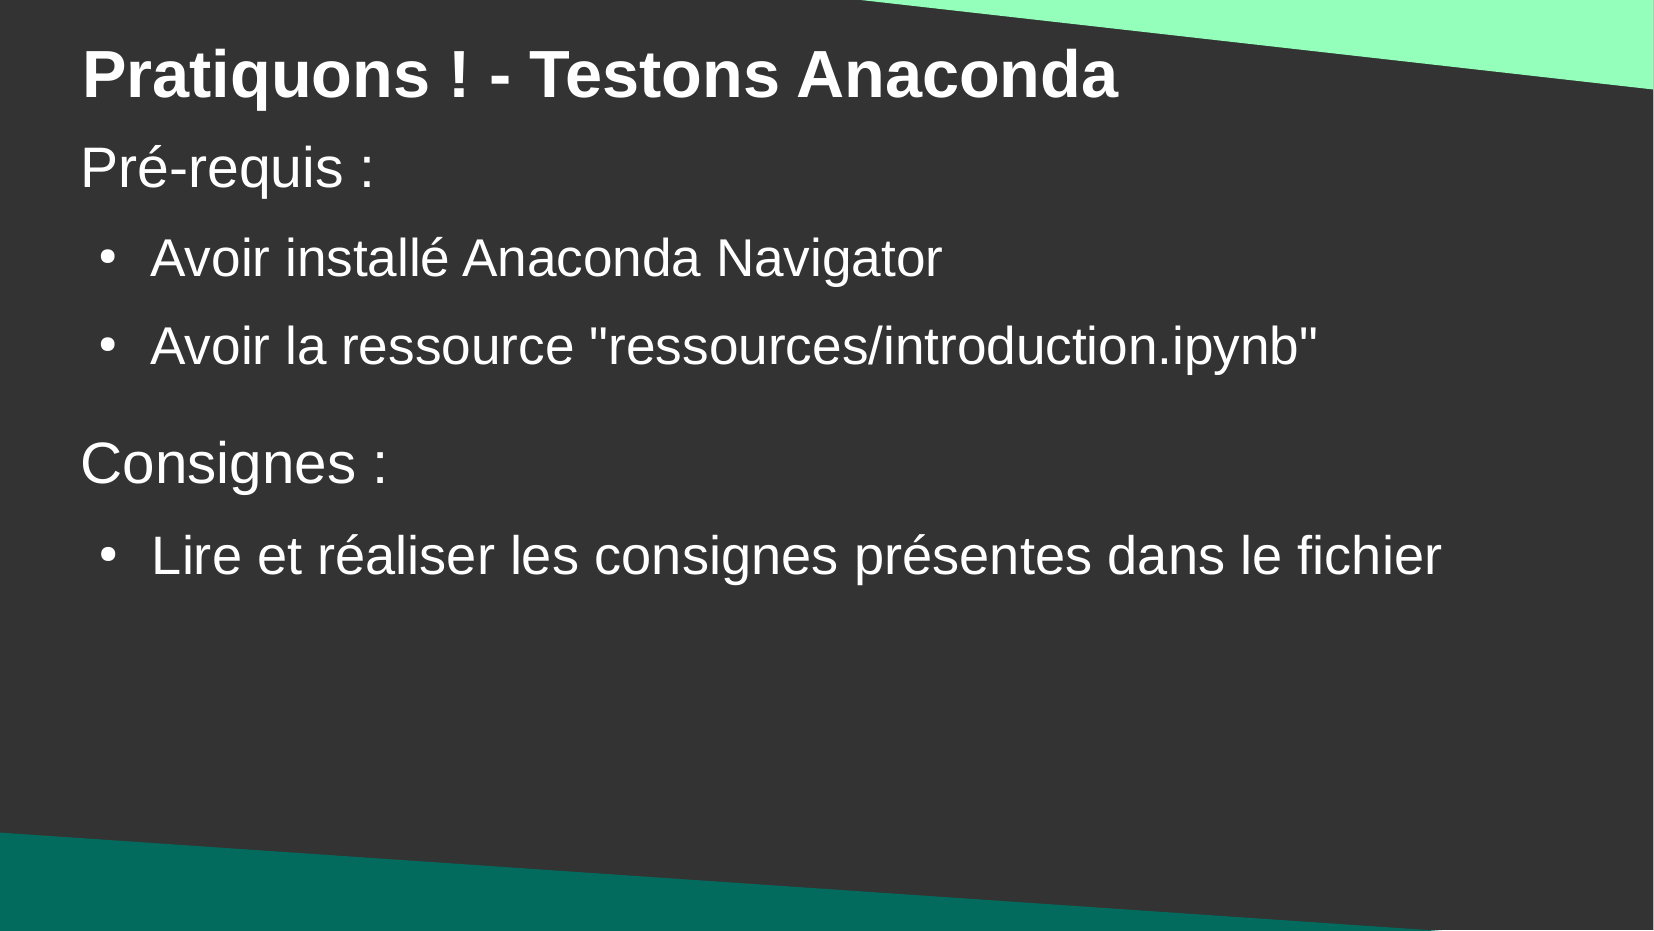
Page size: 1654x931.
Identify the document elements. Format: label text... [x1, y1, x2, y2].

list Pré-requis : Avoir installé Anaconda Navigator Avoir la ressource "ressources/introduction.ipynb" [80, 135, 1620, 378]
title Pratiquons ! - Testons Anaconda [82, 37, 1571, 114]
list Consignes : Lire et réaliser les consignes présentes dans le fichier [80, 430, 1620, 697]
text_box [860, 0, 1654, 90]
